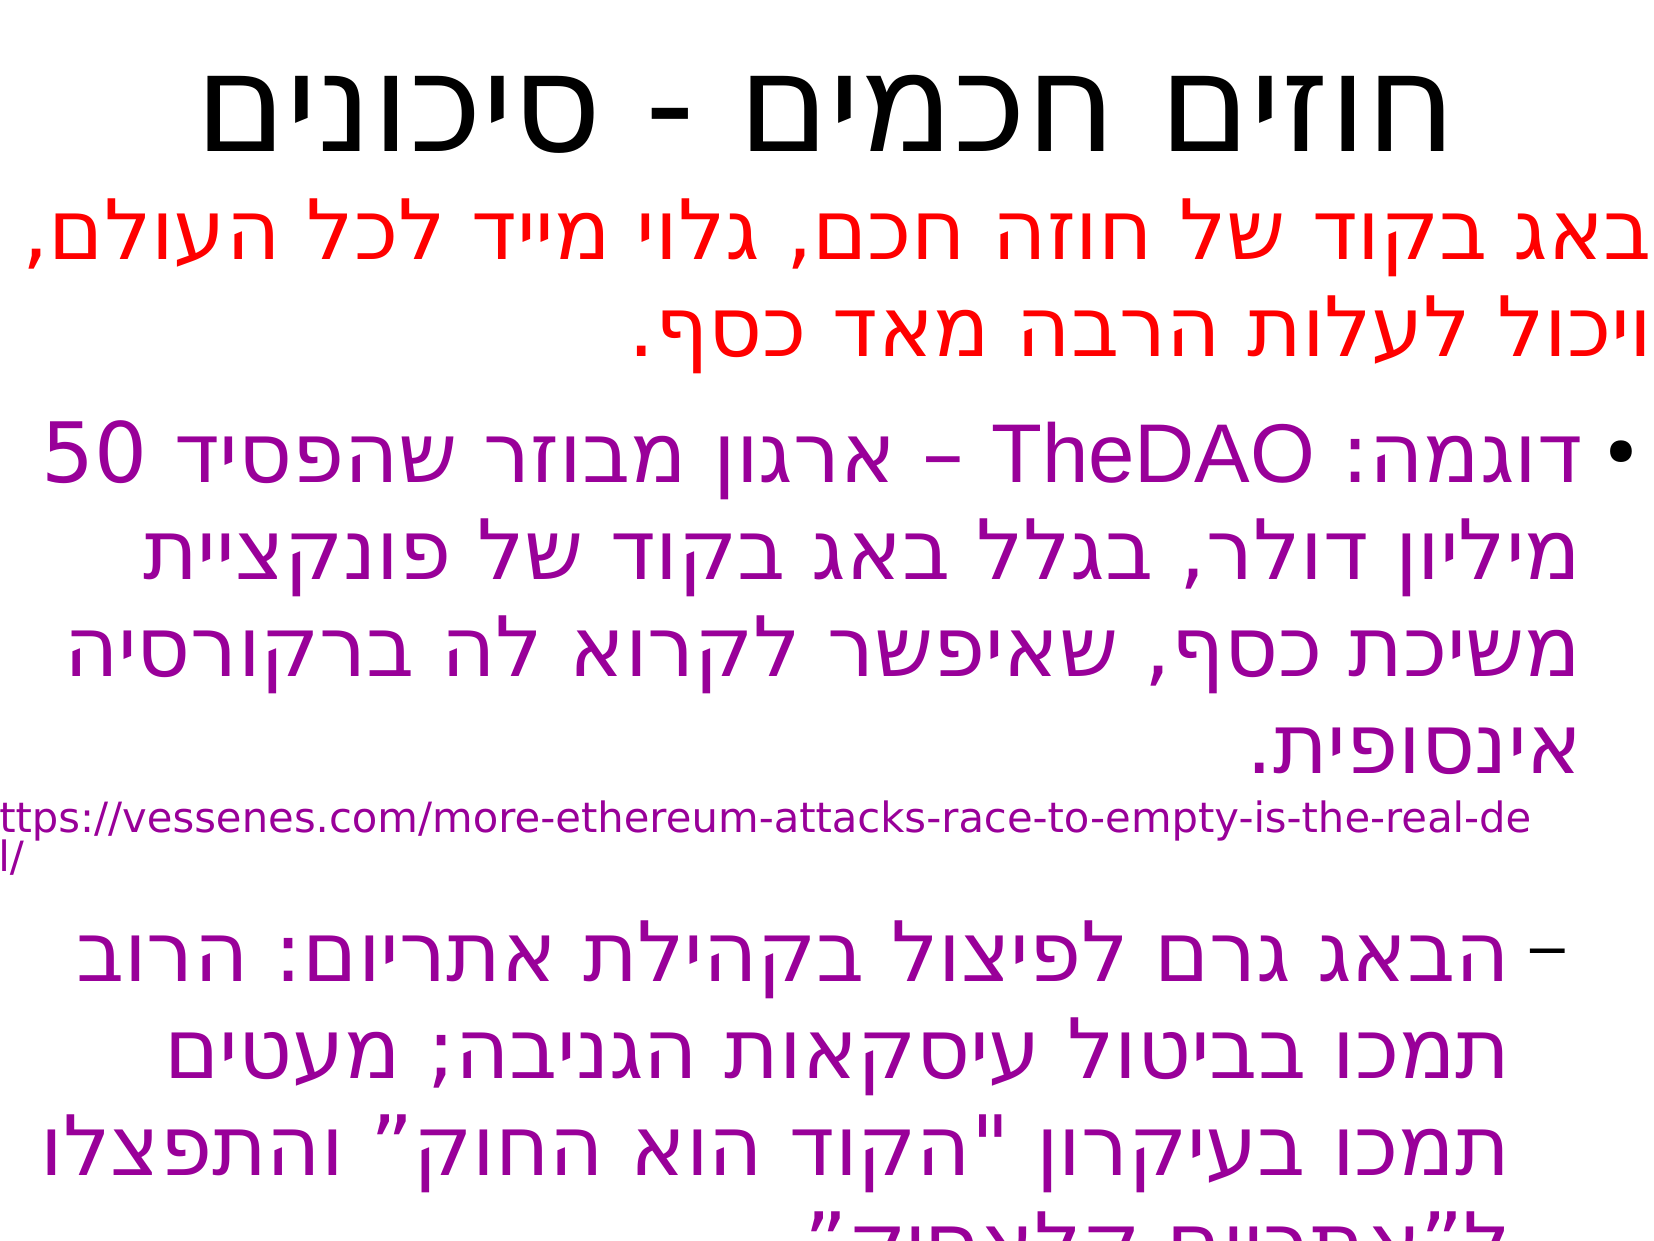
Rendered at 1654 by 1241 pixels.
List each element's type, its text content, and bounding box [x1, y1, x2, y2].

title חוזים חכמים - סיכונים [0, 0, 1654, 181]
list באג בקוד של חוזה חכם, גלוי מייד לכל העולם, ויכול לעלות הרבה מאד כסף. דוגמה: TheDAO – ארגון מבוזר שהפסיד 50 מיליון דולר, בגלל באג בקוד של פונקציית משיכת כסף, שאיפשר לקרוא לה ברקורסיה אינסופית. https://vessenes.com/more-ethereum-attacks-race-to-empty-is-the-real-deal/ הבאג גרם לפיצול בקהילת אתריום: הרוב תמכו בביטול עיסקאות הגניבה; מעטים תמכו בעיקרון "הקוד הוא החוק” והתפצלו ל”אתריום קלאסיק”. פתרונות: הקפדה על כללי הנדסת תוכנה, בדיקות, קריאת קוד. שימוש בכלי הוכחה ואימות קוד. [0, 181, 1654, 1216]
